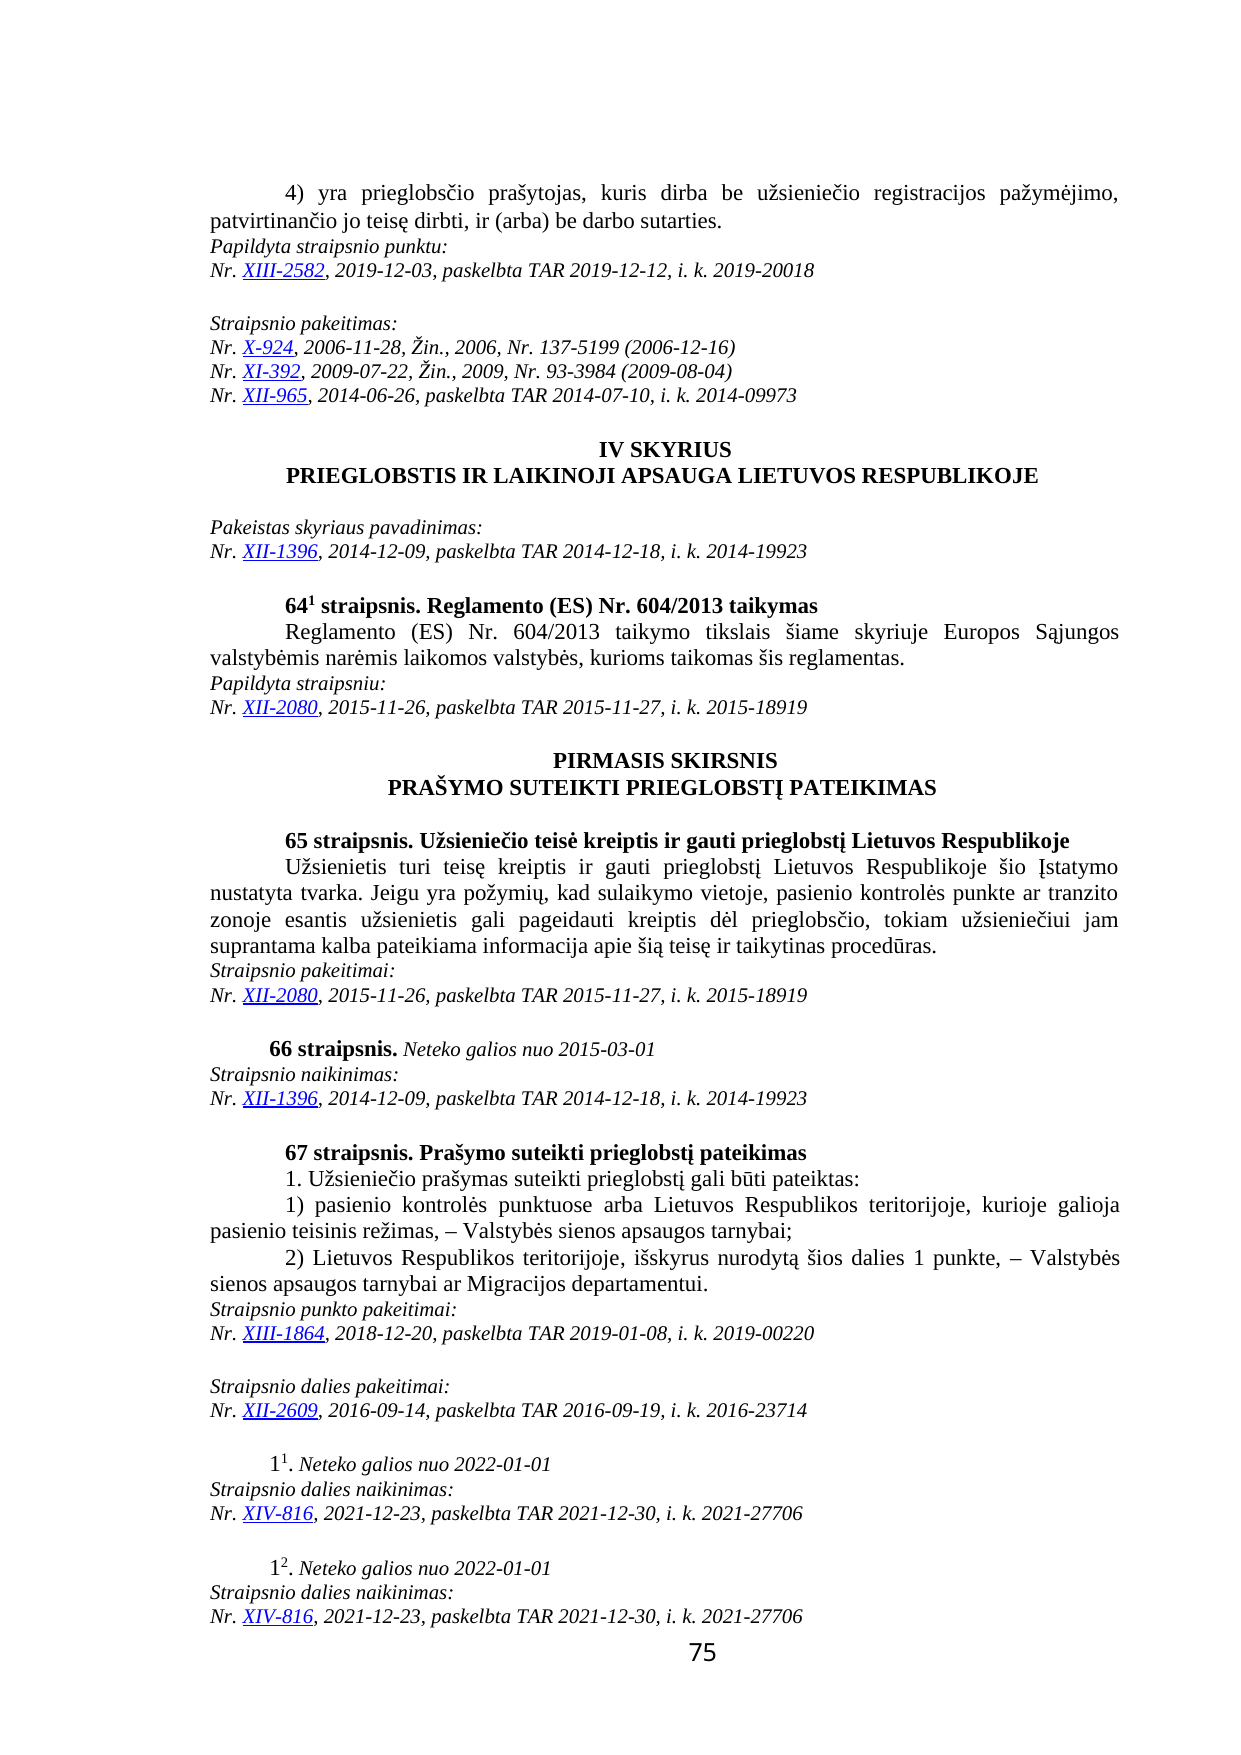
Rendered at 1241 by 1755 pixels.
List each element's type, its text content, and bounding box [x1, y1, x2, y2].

text Nr. XII-1396, 2014-12-09, paskelbta TAR 2014-12-18, i. k. 2014-19923 [210, 1086, 1120, 1110]
text Straipsnio pakeitimai: [210, 958, 1120, 982]
text Nr. XIII-1864, 2018-12-20, paskelbta TAR 2019-01-08, i. k. 2019-00220 [210, 1321, 1120, 1345]
text Pakeistas skyriaus pavadinimas: [210, 515, 1120, 539]
text Nr. XI-392, 2009-07-22, Žin., 2009, Nr. 93-3984 (2009-08-04) [210, 359, 1120, 383]
text Nr. XIV-816, 2021-12-23, paskelbta TAR 2021-12-30, i. k. 2021-27706 [210, 1501, 1120, 1525]
text 2) Lietuvos Respublikos teritorijoje, išskyrus nurodytą šios dalies 1 punkte, – Valstybės sienos apsaugos tarnybai ar Migracijos departamentui. [210, 1244, 1120, 1297]
text Straipsnio dalies naikinimas: [210, 1477, 1120, 1501]
text Nr. XIII-2582, 2019-12-03, paskelbta TAR 2019-12-12, i. k. 2019-20018 [210, 258, 1120, 282]
text PIRMASIS SKIRSNIS [210, 748, 1120, 774]
text Reglamento (ES) Nr. 604/2013 taikymo tikslais šiame skyriuje Europos Sąjungos valstybėmis narėmis laikomos valstybės, kurioms taikomas šis reglamentas. [210, 618, 1120, 671]
text Nr. XII-1396, 2014-12-09, paskelbta TAR 2014-12-18, i. k. 2014-19923 [210, 539, 1120, 563]
text Nr. X-924, 2006-11-28, Žin., 2006, Nr. 137-5199 (2006-12-16) [210, 335, 1120, 359]
text Papildyta straipsniu: [210, 671, 1120, 695]
text Papildyta straipsnio punktu: [210, 234, 1120, 258]
text 67 straipsnis. Prašymo suteikti prieglobstį pateikimas [210, 1138, 1120, 1165]
text PRAŠYMO SUTEIKTI PRIEGLOBSTĮ PATEIKIMAS [210, 774, 1120, 800]
text 1) pasienio kontrolės punktuose arba Lietuvos Respublikos teritorijoje, kurioje galioja pasienio teisinis režimas, – Valstybės sienos apsaugos tarnybai; [210, 1191, 1120, 1244]
text Nr. XIV-816, 2021-12-23, paskelbta TAR 2021-12-30, i. k. 2021-27706 [210, 1604, 1120, 1628]
text Straipsnio dalies pakeitimai: [210, 1373, 1120, 1398]
text 12. Neteko galios nuo 2022-01-01 [210, 1554, 1120, 1580]
text Straipsnio naikinimas: [210, 1062, 1120, 1086]
text 4) yra prieglobsčio prašytojas, kuris dirba be užsieniečio registracijos pažymėjimo, patvirtinančio jo teisę dirbti, ir (arba) be darbo sutarties. [210, 179, 1120, 234]
text Straipsnio punkto pakeitimai: [210, 1297, 1120, 1321]
text Straipsnio dalies naikinimas: [210, 1580, 1120, 1604]
text 66 straipsnis. Neteko galios nuo 2015-03-01 [210, 1035, 1120, 1062]
text IV SKYRIUS [210, 436, 1120, 462]
text Nr. XII-2609, 2016-09-14, paskelbta TAR 2016-09-19, i. k. 2016-23714 [210, 1398, 1120, 1422]
text Nr. XII-2080, 2015-11-26, paskelbta TAR 2015-11-27, i. k. 2015-18919 [210, 695, 1120, 719]
text Straipsnio pakeitimas: [210, 311, 1120, 335]
text 641 straipsnis. Reglamento (ES) Nr. 604/2013 taikymas [210, 592, 1120, 618]
text Užsienietis turi teisę kreiptis ir gauti prieglobstį Lietuvos Respublikoje šio Įstatymo nustatyta tvarka. Jeigu yra požymių, kad sulaikymo vietoje, pasienio kontrolės punkte ar tranzito zonoje esantis užsienietis gali pageidauti kreiptis dėl prieglobsčio, tokiam užsieniečiui jam suprantama kalba pateikiama informacija apie šią teisę ir taikytinas procedūras. [210, 853, 1120, 958]
text Nr. XII-2080, 2015-11-26, paskelbta TAR 2015-11-27, i. k. 2015-18919 [210, 982, 1120, 1007]
text Nr. XII-965, 2014-06-26, paskelbta TAR 2014-07-10, i. k. 2014-09973 [210, 383, 1120, 407]
text 65 straipsnis. Užsieniečio teisė kreiptis ir gauti prieglobstį Lietuvos Respublikoje [210, 827, 1120, 853]
text 1. Užsieniečio prašymas suteikti prieglobstį gali būti pateiktas: [210, 1165, 1120, 1191]
text PRIEGLOBSTIS IR LAIKINOJI APSAUGA LIETUVOS RESPUBLIKOJE [210, 462, 1120, 488]
text 11. Neteko galios nuo 2022-01-01 [210, 1450, 1120, 1477]
